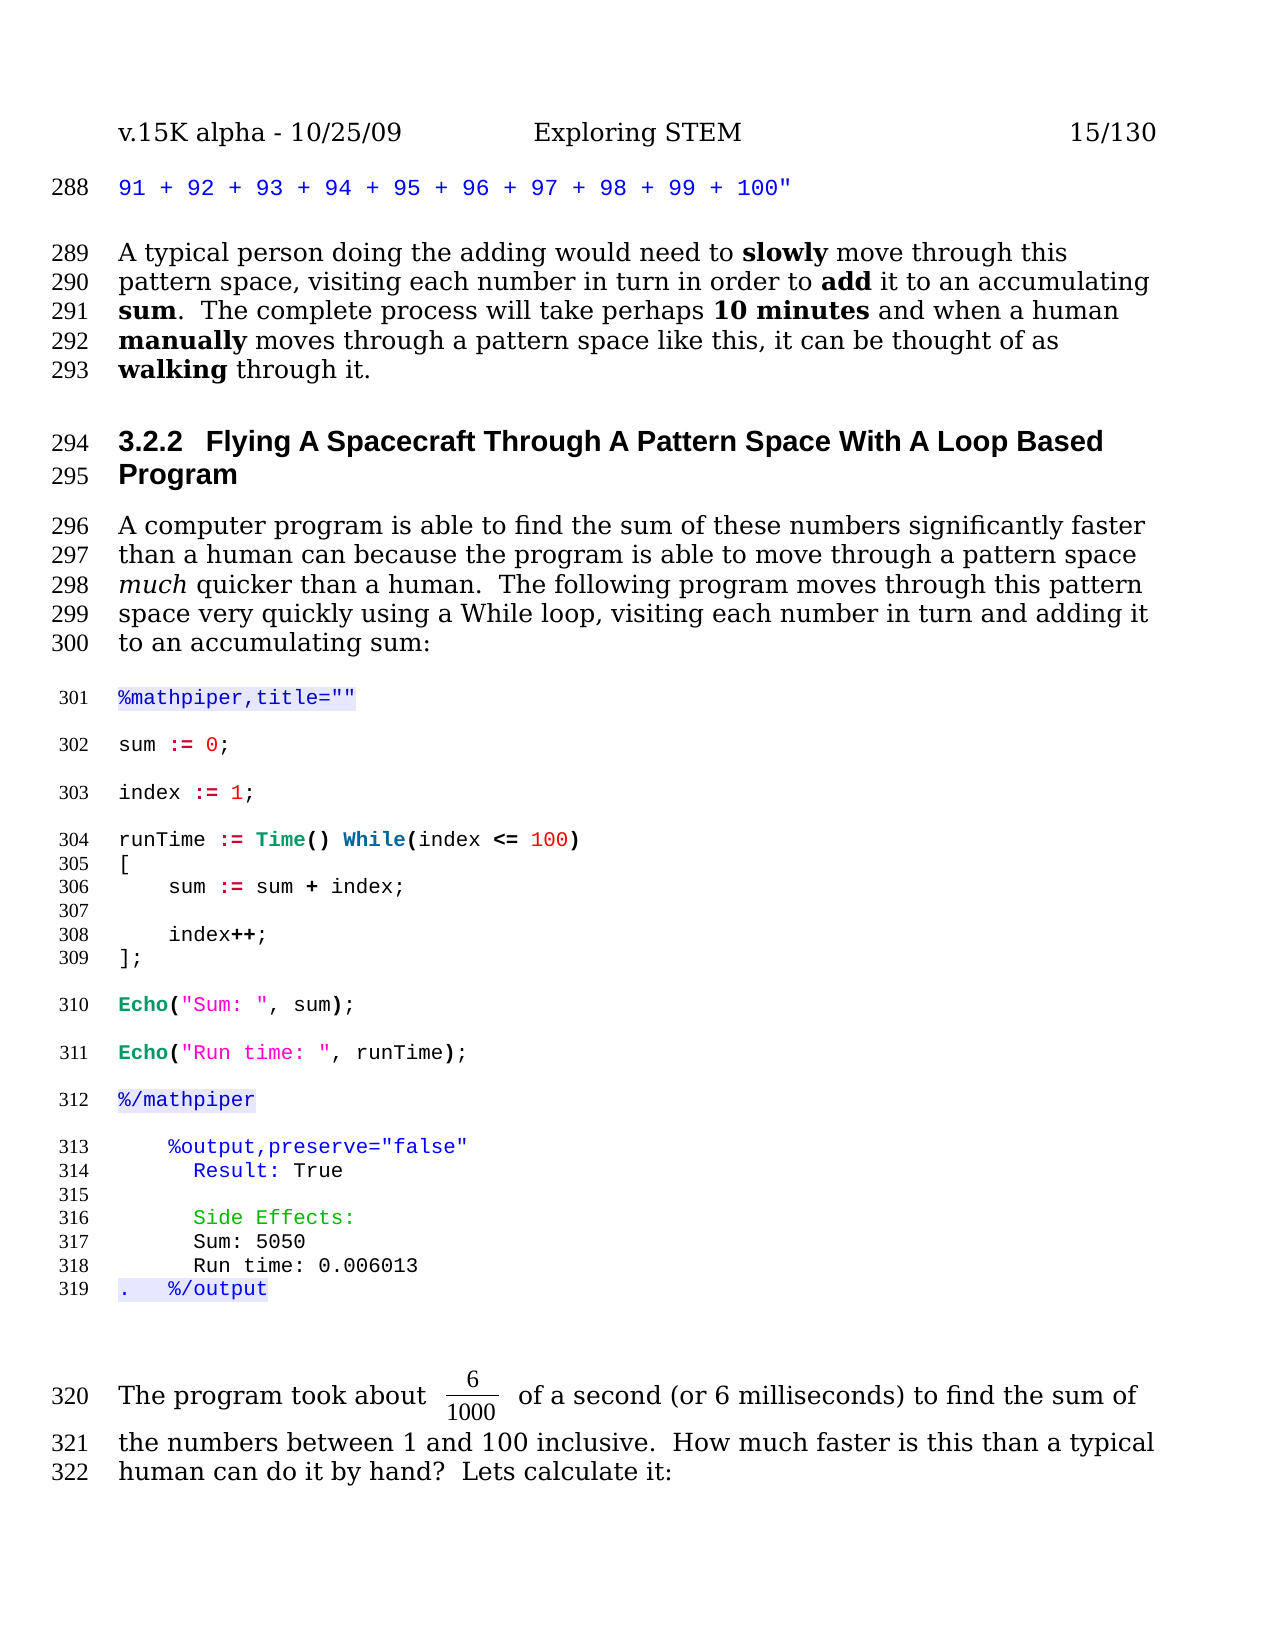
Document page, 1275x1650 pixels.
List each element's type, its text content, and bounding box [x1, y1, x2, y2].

text sum := 0; [118, 734, 1157, 758]
text runTime := Time() While(index <= 100) [118, 829, 1157, 853]
text Echo("Sum: ", sum); [118, 994, 1157, 1018]
text . %/output [118, 1278, 1157, 1302]
text %mathpiper,title="" [118, 687, 1157, 711]
text Run time: 0.006013 [118, 1254, 1157, 1278]
text %output,preserve="false" [118, 1136, 1157, 1160]
text The program took aboutof a second (or 6 milliseconds) to find the sum of the numbers between 1 and 100 inclusive. How much faster is this than a typical human can do it by hand? Lets calculate it: [118, 1364, 1157, 1486]
subtitle Flying A Spacecraft Through A Pattern Space With A Loop Based Program [118, 423, 1157, 491]
text sum := sum + index; [118, 876, 1157, 900]
text A computer program is able to find the sum of these numbers significantly faster than a human can because the program is able to move through a pattern space much quicker than a human. The following program moves through this pattern space very quickly using a While loop, visiting each number in turn and adding it to an accumulating sum: [118, 512, 1157, 657]
text Sum: 5050 [118, 1231, 1157, 1254]
text index := 1; [118, 782, 1157, 805]
text ]; [118, 947, 1157, 971]
text %/mathpiper [118, 1089, 1157, 1113]
text Result: True [118, 1160, 1157, 1184]
text [ [118, 853, 1157, 876]
text A typical person doing the adding would need to slowly move through this pattern space, visiting each number in turn in order to add it to an accumulating sum. The complete process will take perhaps 10 minutes and when a human manually moves through a pattern space like this, it can be thought of as walking through it. [118, 238, 1157, 384]
text index++; [118, 923, 1157, 947]
text 91 + 92 + 93 + 94 + 95 + 96 + 97 + 98 + 99 + 100" [118, 177, 1157, 203]
text Echo("Run time: ", runTime); [118, 1042, 1157, 1065]
text Side Effects: [118, 1207, 1157, 1231]
